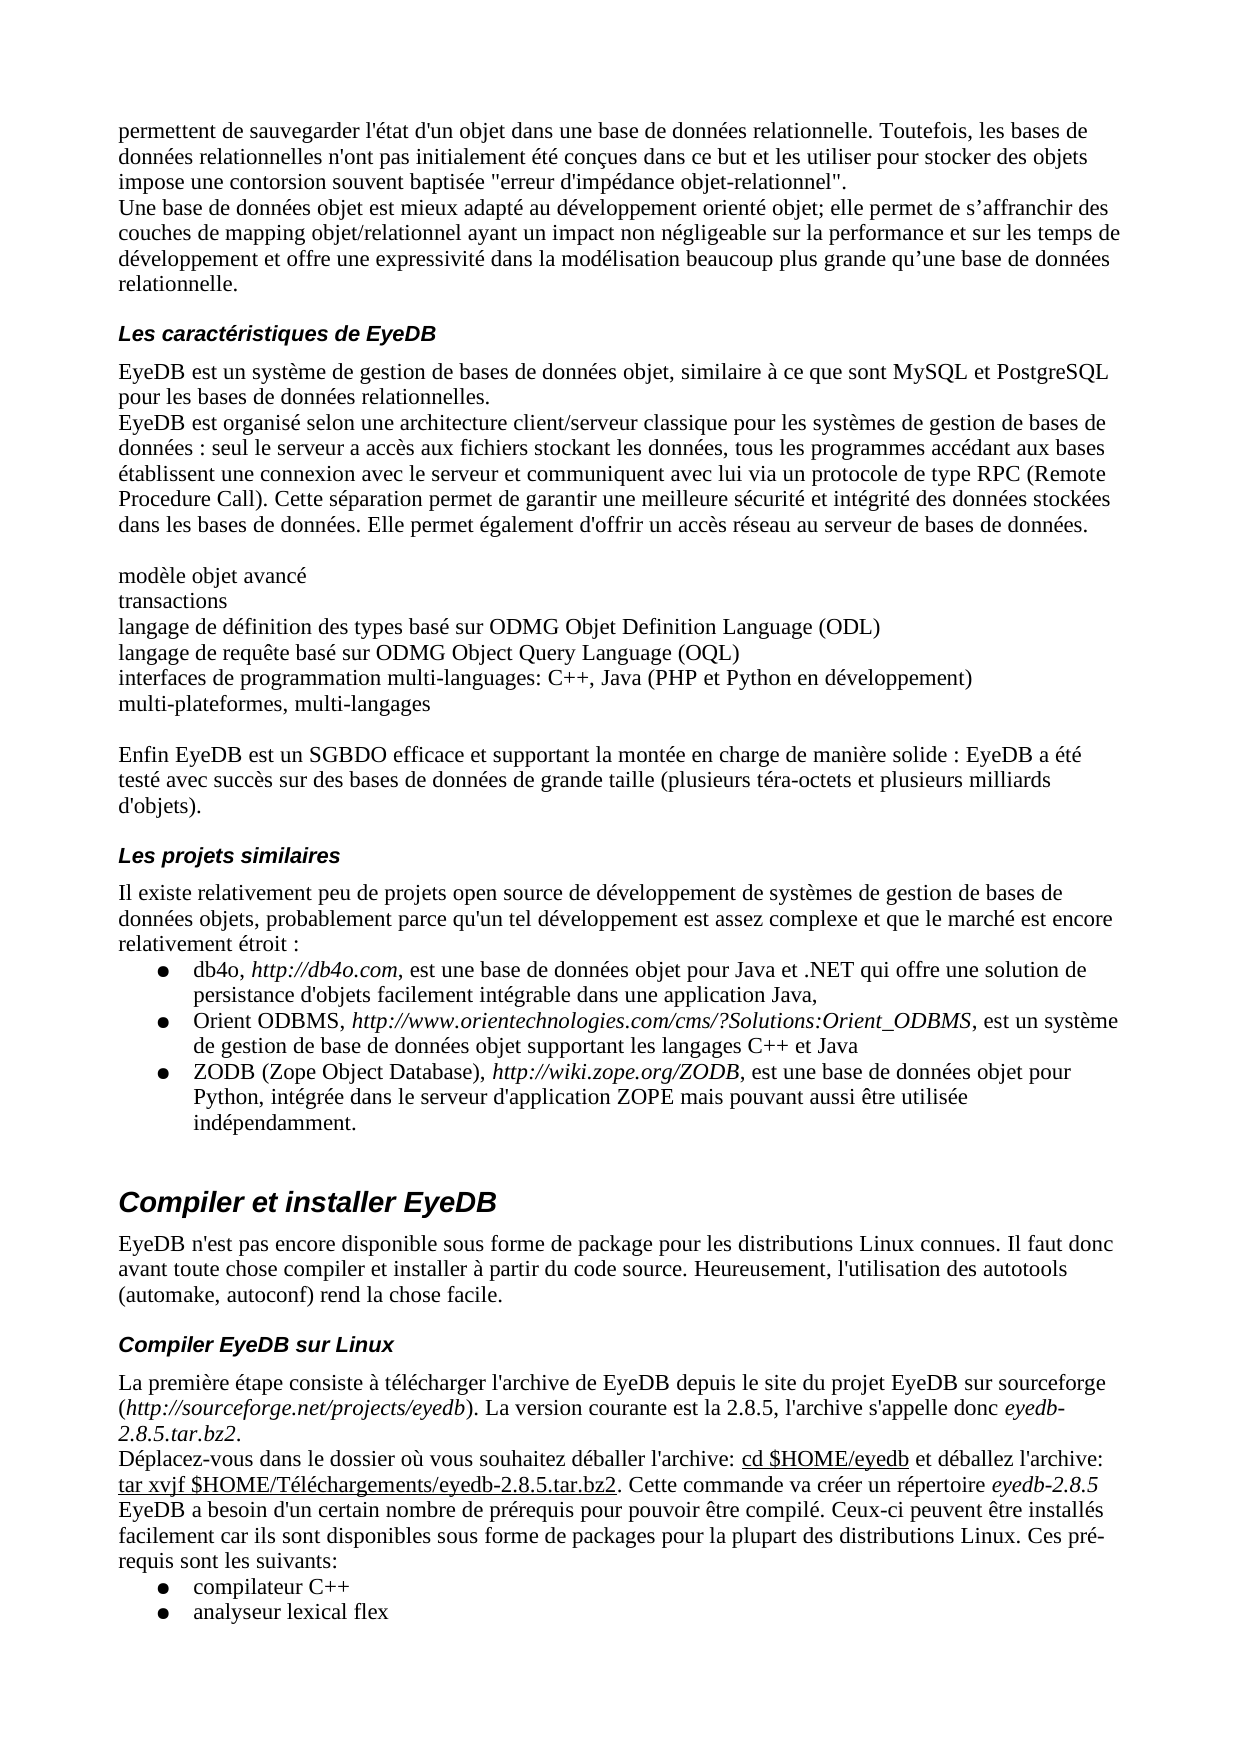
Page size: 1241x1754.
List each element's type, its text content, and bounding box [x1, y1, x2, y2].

text La première étape consiste à télécharger l'archive de EyeDB depuis le site du projet EyeDB sur sourceforge (http://sourceforge.net/projects/eyedb). La version courante est la 2.8.5, l'archive s'appelle donc eyedb-2.8.5.tar.bz2. [118, 1369, 1122, 1446]
subtitle Compiler EyeDB sur Linux [118, 1332, 1122, 1357]
subtitle Compiler et installer EyeDB [118, 1186, 1122, 1218]
list compilateur C++ [156, 1573, 1122, 1599]
list Orient ODBMS, http://www.orientechnologies.com/cms/?Solutions:Orient_ODBMS, est un système de gestion de base de données objet supportant les langages C++ et Java [156, 1008, 1122, 1059]
list db4o, http://db4o.com, est une base de données objet pour Java et .NET qui offre une solution de persistance d'objets facilement intégrable dans une application Java, [156, 957, 1122, 1008]
text EyeDB est un système de gestion de bases de données objet, similaire à ce que sont MySQL et PostgreSQL pour les bases de données relationnelles. [118, 359, 1122, 410]
text modèle objet avancé [118, 563, 1122, 588]
text langage de requête basé sur ODMG Object Query Language (OQL) [118, 639, 1122, 665]
text Il existe relativement peu de projets open source de développement de systèmes de gestion de bases de données objets, probablement parce qu'un tel développement est assez complexe et que le marché est encore relativement étroit : [118, 880, 1122, 957]
text Enfin EyeDB est un SGBDO efficace et supportant la montée en charge de manière solide : EyeDB a été testé avec succès sur des bases de données de grande taille (plusieurs téra-octets et plusieurs milliards d'objets). [118, 742, 1122, 818]
text Déplacez-vous dans le dossier où vous souhaitez déballer l'archive: cd $HOME/eyedb et déballez l'archive: tar xvjf $HOME/Téléchargements/eyedb-2.8.5.tar.bz2. Cette commande va créer un répertoire eyedb-2.8.5 [118, 1446, 1122, 1497]
list ZODB (Zope Object Database), http://wiki.zope.org/ZODB, est une base de données objet pour Python, intégrée dans le serveur d'application ZOPE mais pouvant aussi être utilisée indépendamment. [156, 1059, 1122, 1135]
text Une base de données objet est mieux adapté au développement orienté objet; elle permet de s’affranchir des couches de mapping objet/relationnel ayant un impact non négligeable sur la performance et sur les temps de développement et offre une expressivité dans la modélisation beaucoup plus grande qu’une base de données relationnelle. [118, 195, 1122, 297]
text multi-plateformes, multi-langages [118, 691, 1122, 716]
text transactions [118, 588, 1122, 614]
subtitle Les projets similaires [118, 843, 1122, 868]
text EyeDB est organisé selon une architecture client/serveur classique pour les systèmes de gestion de bases de données : seul le serveur a accès aux fichiers stockant les données, tous les programmes accédant aux bases établissent une connexion avec le serveur et communiquent avec lui via un protocole de type RPC (Remote Procedure Call). Cette séparation permet de garantir une meilleure sécurité et intégrité des données stockées dans les bases de données. Elle permet également d'offrir un accès réseau au serveur de bases de données. [118, 410, 1122, 537]
text EyeDB a besoin d'un certain nombre de prérequis pour pouvoir être compilé. Ceux-ci peuvent être installés facilement car ils sont disponibles sous forme de packages pour la plupart des distributions Linux. Ces pré-requis sont les suivants: [118, 1497, 1122, 1573]
list analyseur lexical flex [156, 1599, 1122, 1624]
subtitle Les caractéristiques de EyeDB [118, 322, 1122, 346]
text permettent de sauvegarder l'état d'un objet dans une base de données relationnelle. Toutefois, les bases de données relationnelles n'ont pas initialement été conçues dans ce but et les utiliser pour stocker des objets impose une contorsion souvent baptisée "erreur d'impédance objet-relationnel". [118, 118, 1122, 195]
text interfaces de programmation multi-languages: C++, Java (PHP et Python en développement) [118, 665, 1122, 691]
text EyeDB n'est pas encore disponible sous forme de package pour les distributions Linux connues. Il faut donc avant toute chose compiler et installer à partir du code source. Heureusement, l'utilisation des autotools (automake, autoconf) rend la chose facile. [118, 1231, 1122, 1307]
text langage de définition des types basé sur ODMG Objet Definition Language (ODL) [118, 614, 1122, 639]
